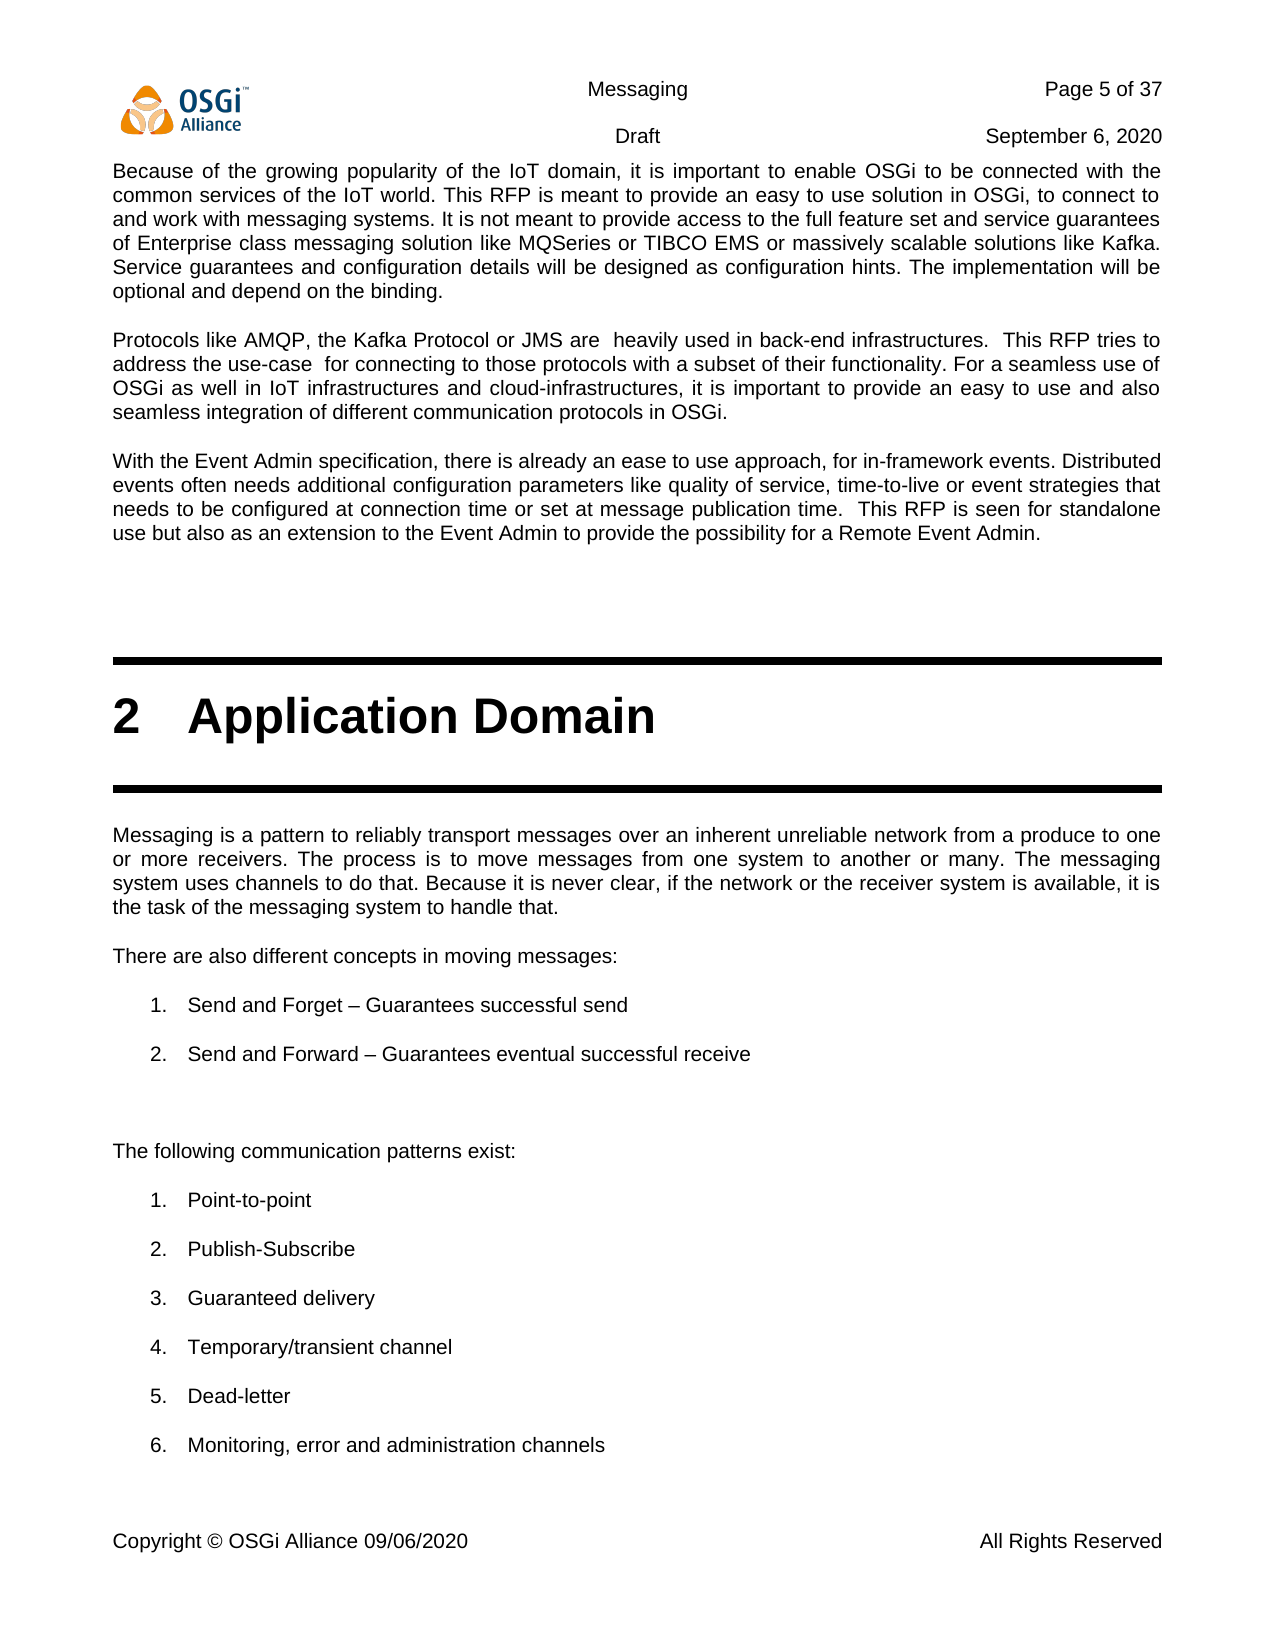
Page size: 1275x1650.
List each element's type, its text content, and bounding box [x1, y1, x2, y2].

text There are also different concepts in moving messages: [112, 943, 1162, 967]
list Temporary/transient channel [150, 1335, 1162, 1359]
list Point-to-point [150, 1188, 1162, 1212]
text Messaging is a pattern to reliably transport messages over an inherent unreliable network from a produce to one or more receivers. The process is to move messages from one system to another or many. The messaging system uses channels to do that. Because it is never clear, if the network or the receiver system is available, it is the task of the messaging system to handle that. [112, 823, 1162, 918]
text The following communication patterns exist: [112, 1139, 1162, 1163]
list Send and Forward – Guarantees eventual successful receive [150, 1041, 1162, 1065]
list Publish-Subscribe [150, 1237, 1162, 1261]
list Send and Forget – Guarantees successful send [150, 992, 1162, 1016]
text Protocols like AMQP, the Kafka Protocol or JMS are heavily used in back-end infrastructures. This RFP tries to address the use-case for connecting to those protocols with a subset of their functionality. For a seamless use of OSGi as well in IoT infrastructures and cloud-infrastructures, it is important to provide an easy to use and also seamless integration of different communication protocols in OSGi. [112, 328, 1162, 423]
list Dead-letter [150, 1384, 1162, 1408]
subtitle Application Domain [112, 658, 1162, 793]
list Monitoring, error and administration channels [150, 1433, 1162, 1457]
text With the Event Admin specification, there is already an ease to use approach, for in-framework events. Distributed events often needs additional configuration parameters like quality of service, time-to-live or event strategies that needs to be configured at connection time or set at message publication time. This RFP is seen for standalone use but also as an extension to the Event Admin to provide the possibility for a Remote Event Admin. [112, 448, 1162, 544]
list Guaranteed delivery [150, 1286, 1162, 1310]
text Because of the growing popularity of the IoT domain, it is important to enable OSGi to be connected with the common services of the IoT world. This RFP is meant to provide an easy to use solution in OSGi, to connect to and work with messaging systems. It is not meant to provide access to the full feature set and service guarantees of Enterprise class messaging solution like MQSeries or TIBCO EMS or massively scalable solutions like Kafka. Service guarantees and configuration details will be designed as configuration hints. The implementation will be optional and depend on the binding. [112, 159, 1162, 303]
picture [113, 78, 257, 142]
